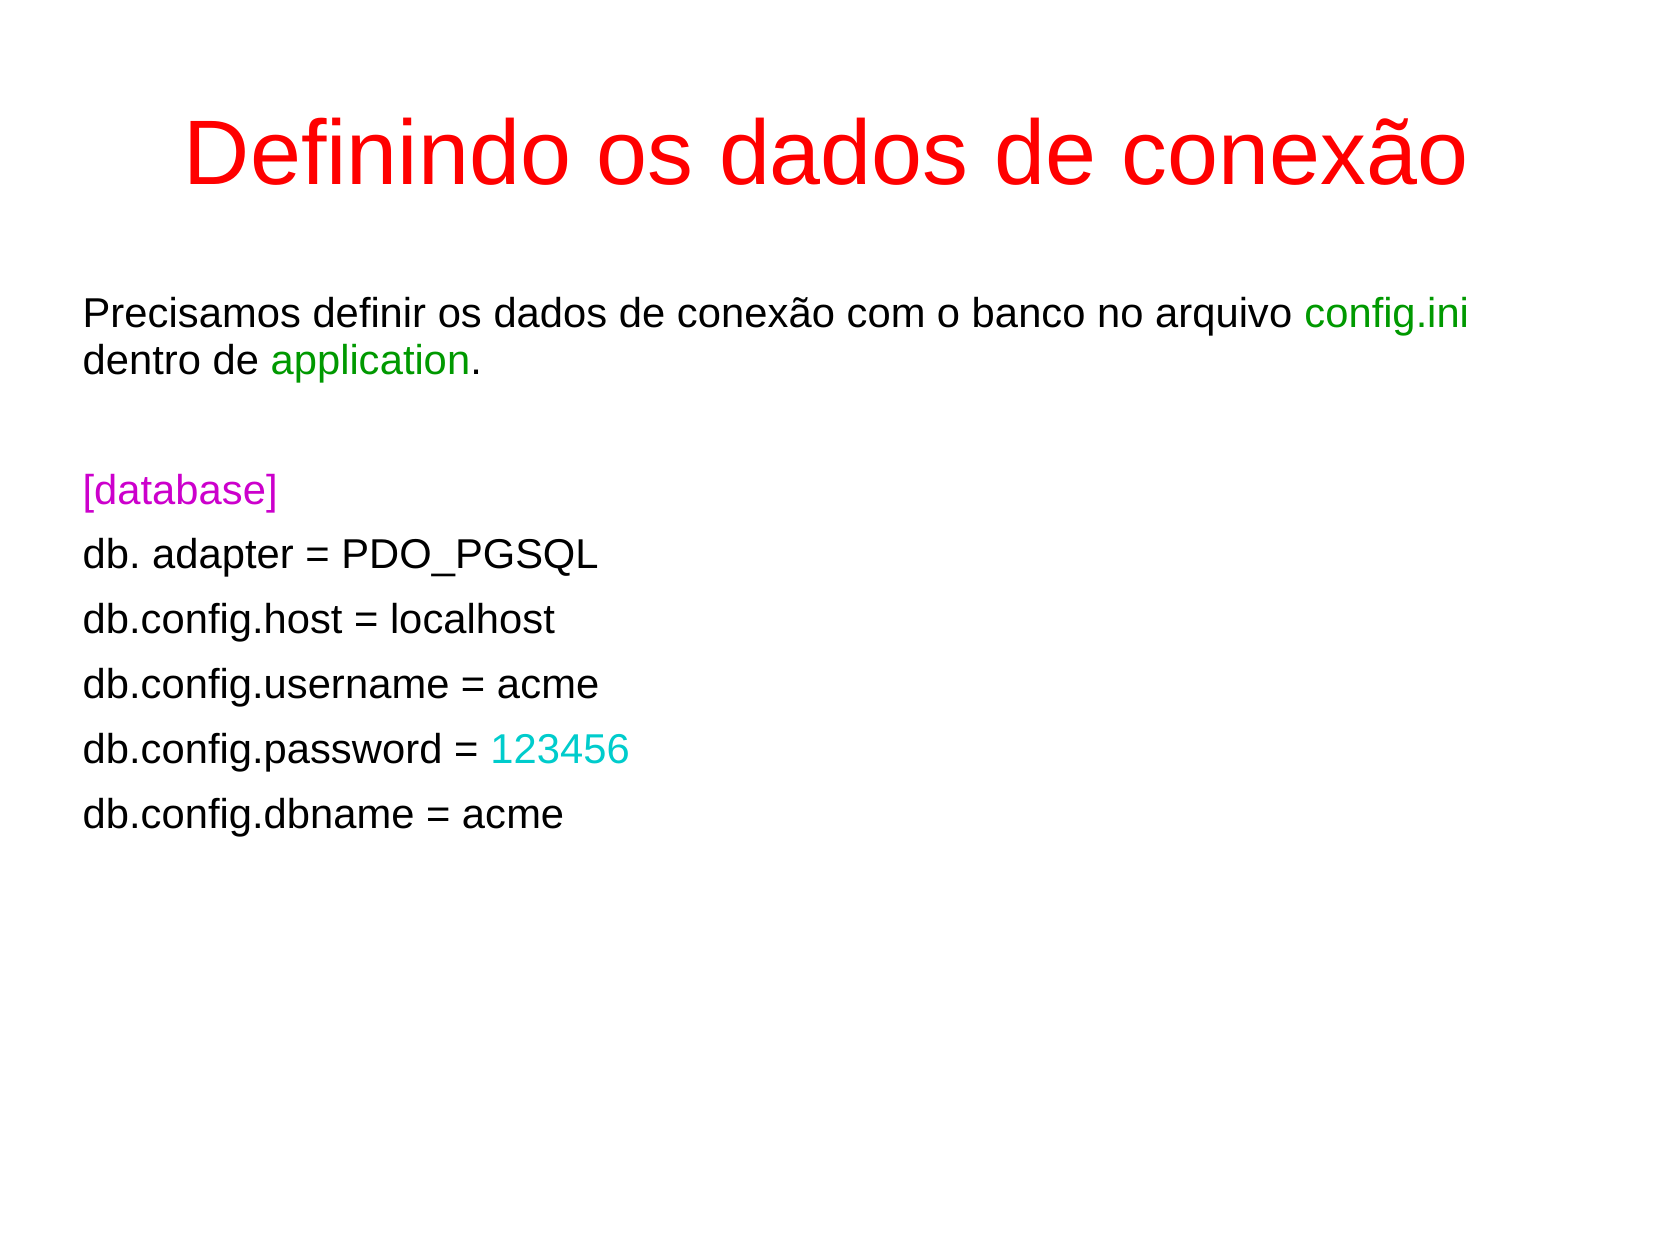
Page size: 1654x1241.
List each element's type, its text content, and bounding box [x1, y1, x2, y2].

title Definindo os dados de conexão [82, 49, 1571, 257]
list Precisamos definir os dados de conexão com o banco no arquivo config.ini dentro de application. [database] db. adapter = PDO_PGSQL db.config.host = localhost db.config.username = acme db.config.password = 123456 db.config.dbname = acme [82, 290, 1571, 934]
